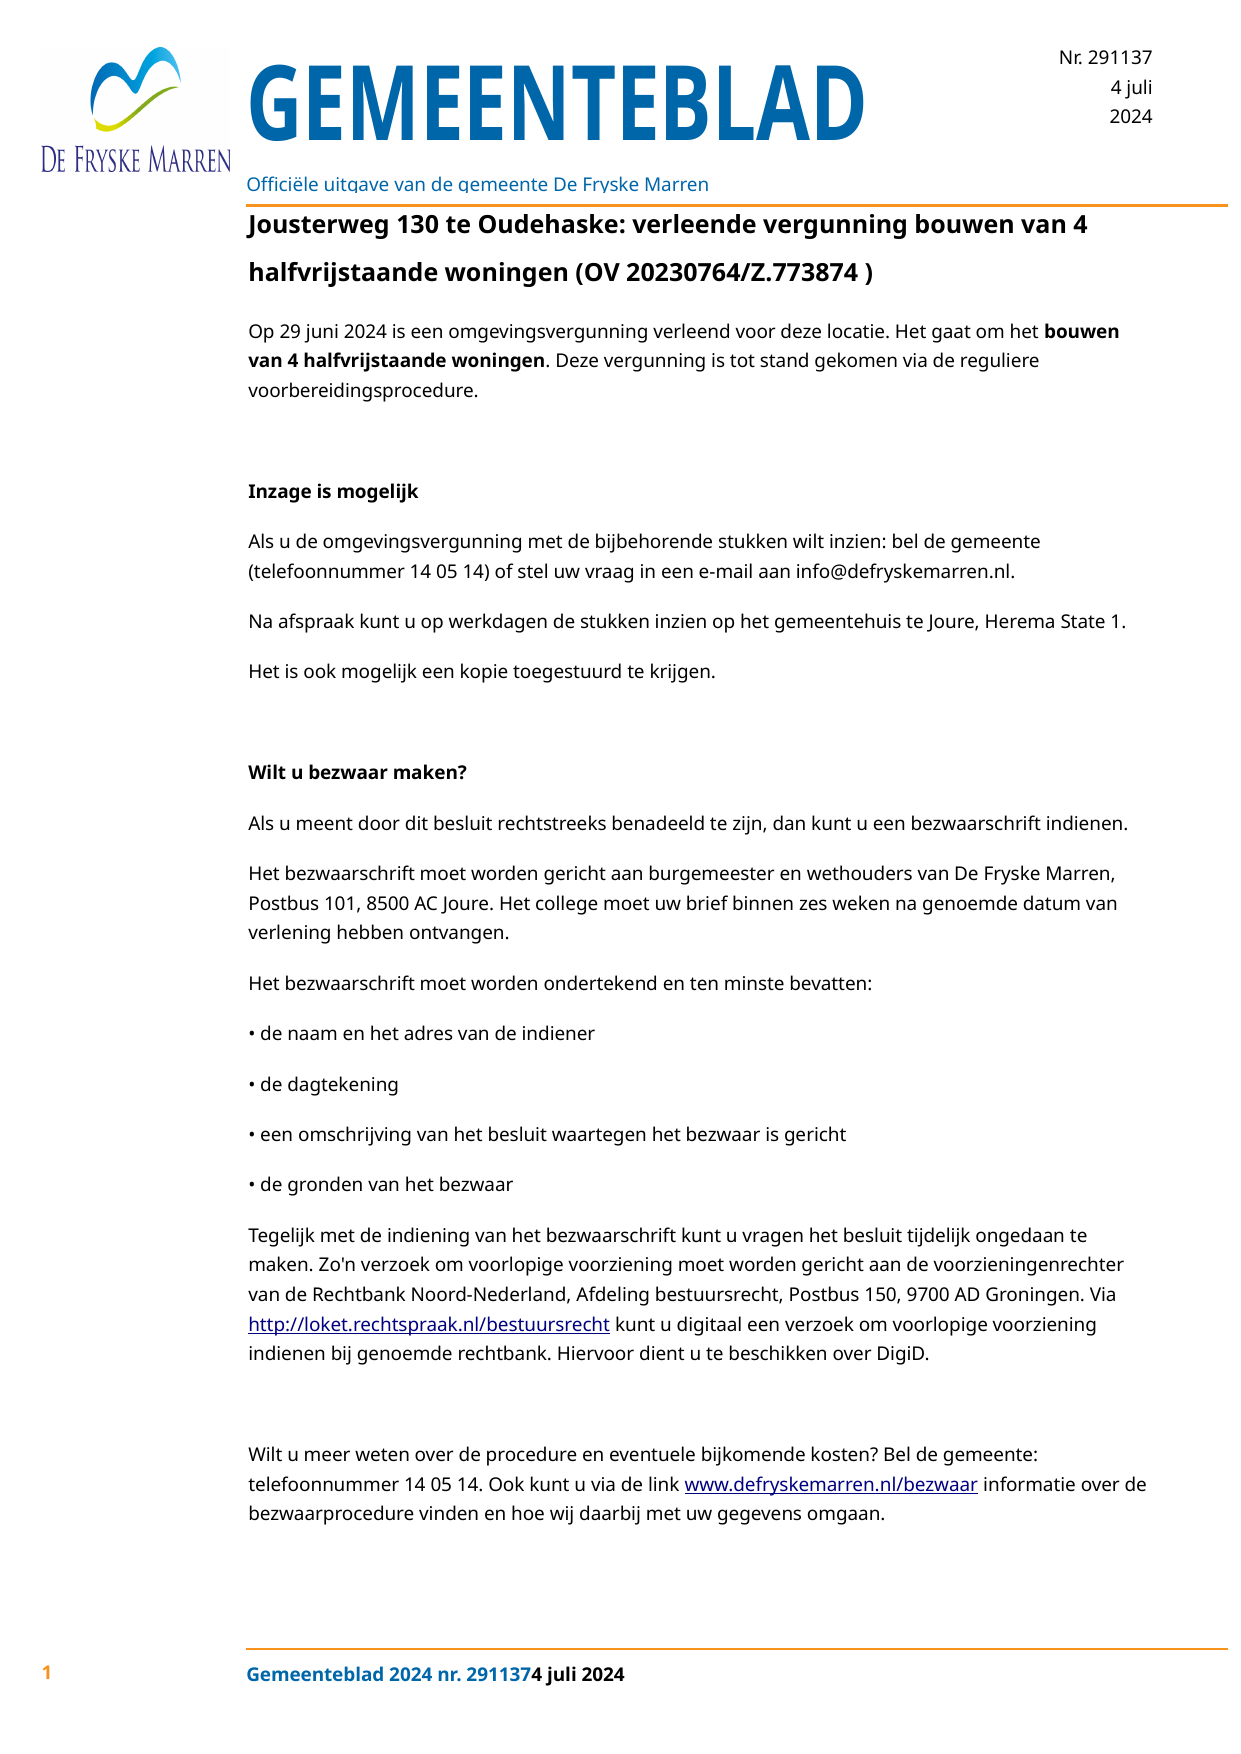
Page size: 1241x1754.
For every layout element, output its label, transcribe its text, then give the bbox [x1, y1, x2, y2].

text Het bezwaarschrift moet worden ondertekend en ten minste bevatten: [248, 970, 1152, 996]
text Inzage is mogelijk [248, 478, 1152, 504]
text • de gronden van het bezwaar [248, 1172, 1152, 1197]
text Het bezwaarschrift moet worden gericht aan burgemeester en wethouders van De Fryske Marren, Postbus 101, 8500 AC Joure. Het college moet uw brief binnen zes weken na genoemde datum van verlening hebben ontvangen. [248, 860, 1152, 945]
text Wilt u bezwaar maken? [248, 759, 1152, 785]
text Op 29 juni 2024 is een omgevingsvergunning verleend voor deze locatie. Het gaat om het bouwen van 4 halfvrijstaande woningen. Deze vergunning is tot stand gekomen via de reguliere voorbereidingsprocedure. [248, 318, 1152, 403]
text • een omschrijving van het besluit waartegen het bezwaar is gericht [248, 1121, 1152, 1147]
text Als u de omgevingsvergunning met de bijbehorende stukken wilt inzien: bel de gemeente (telefoonnummer 14 05 14) of stel uw vraag in een e-mail aan info@defryskemarren.nl. [248, 528, 1152, 584]
text Als u meent door dit besluit rechtstreeks benadeeld te zijn, dan kunt u een bezwaarschrift indienen. [248, 810, 1152, 836]
text • de naam en het adres van de indiener [248, 1020, 1152, 1046]
text Jousterweg 130 te Oudehaske: verleende vergunning bouwen van 4 halfvrijstaande woningen (OV 20230764/Z.773874 ) [248, 207, 1152, 288]
picture [41, 47, 231, 172]
text • de dagtekening [248, 1071, 1152, 1097]
text Na afspraak kunt u op werkdagen de stukken inzien op het gemeentehuis te Joure, Herema State 1. [248, 608, 1152, 634]
text Tegelijk met de indiening van het bezwaarschrift kunt u vragen het besluit tijdelijk ongedaan te maken. Zo'n verzoek om voorlopige voorziening moet worden gericht aan de voorzieningenrechter van de Rechtbank Noord-Nederland, Afdeling bestuursrecht, Postbus 150, 9700 AD Groningen. Via http://loket.rechtspraak.nl/bestuursrecht kunt u digitaal een verzoek om voorlopige voorziening indienen bij genoemde rechtbank. Hiervoor dient u te beschikken over DigiD. [248, 1222, 1152, 1366]
text Het is ook mogelijk een kopie toegestuurd te krijgen. [248, 659, 1152, 684]
text Wilt u meer weten over de procedure en eventuele bijkomende kosten? Bel de gemeente: telefoonnummer 14 05 14. Ook kunt u via de link www.defryskemarren.nl/bezwaar informatie over de bezwaarprocedure vinden en hoe wij daarbij met uw gegevens omgaan. [248, 1441, 1152, 1526]
